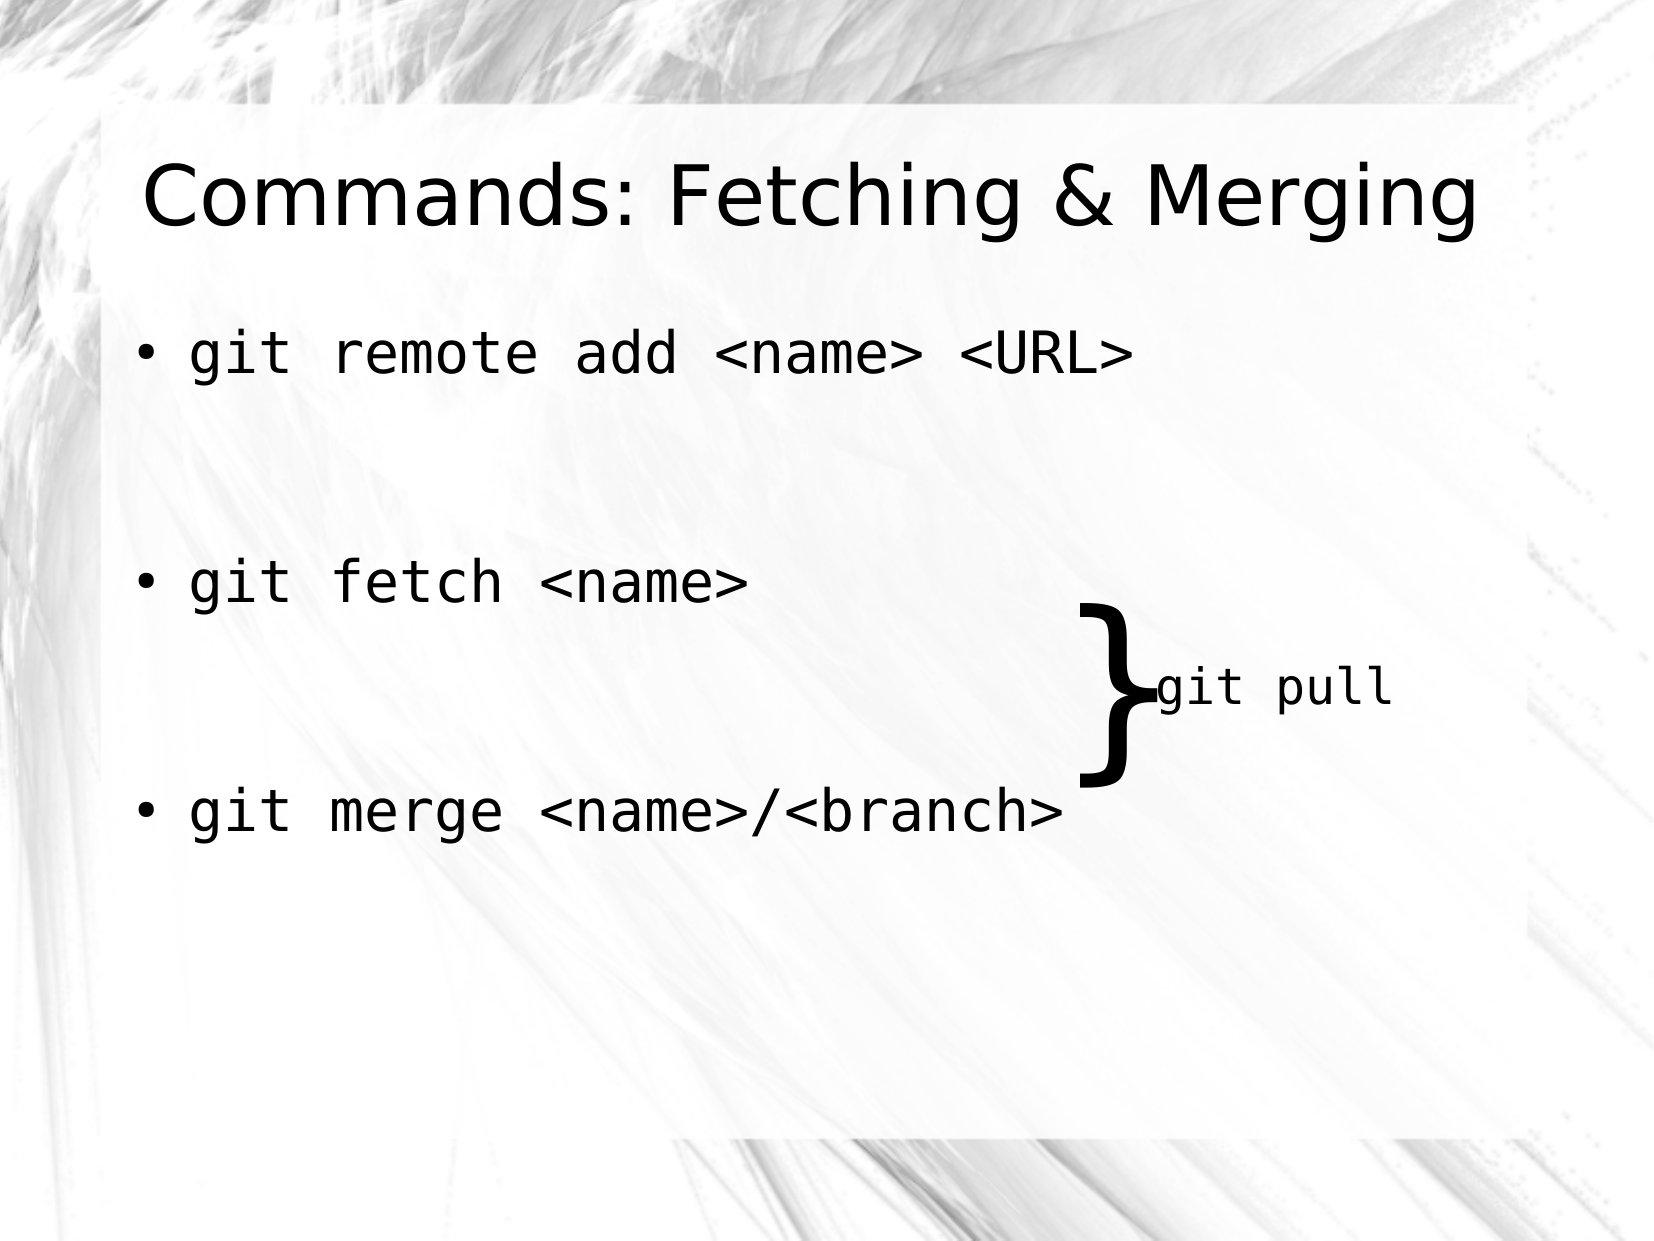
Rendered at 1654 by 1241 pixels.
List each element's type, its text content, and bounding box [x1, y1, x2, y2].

picture [0, 0, 1654, 1241]
title Commands: Fetching & Merging [118, 112, 1506, 281]
list git remote add <name> <URL> git fetch <name> git merge <name>/<branch> [118, 319, 1571, 931]
text_box git pull [1199, 651, 1625, 725]
text_box } [1041, 561, 1199, 810]
